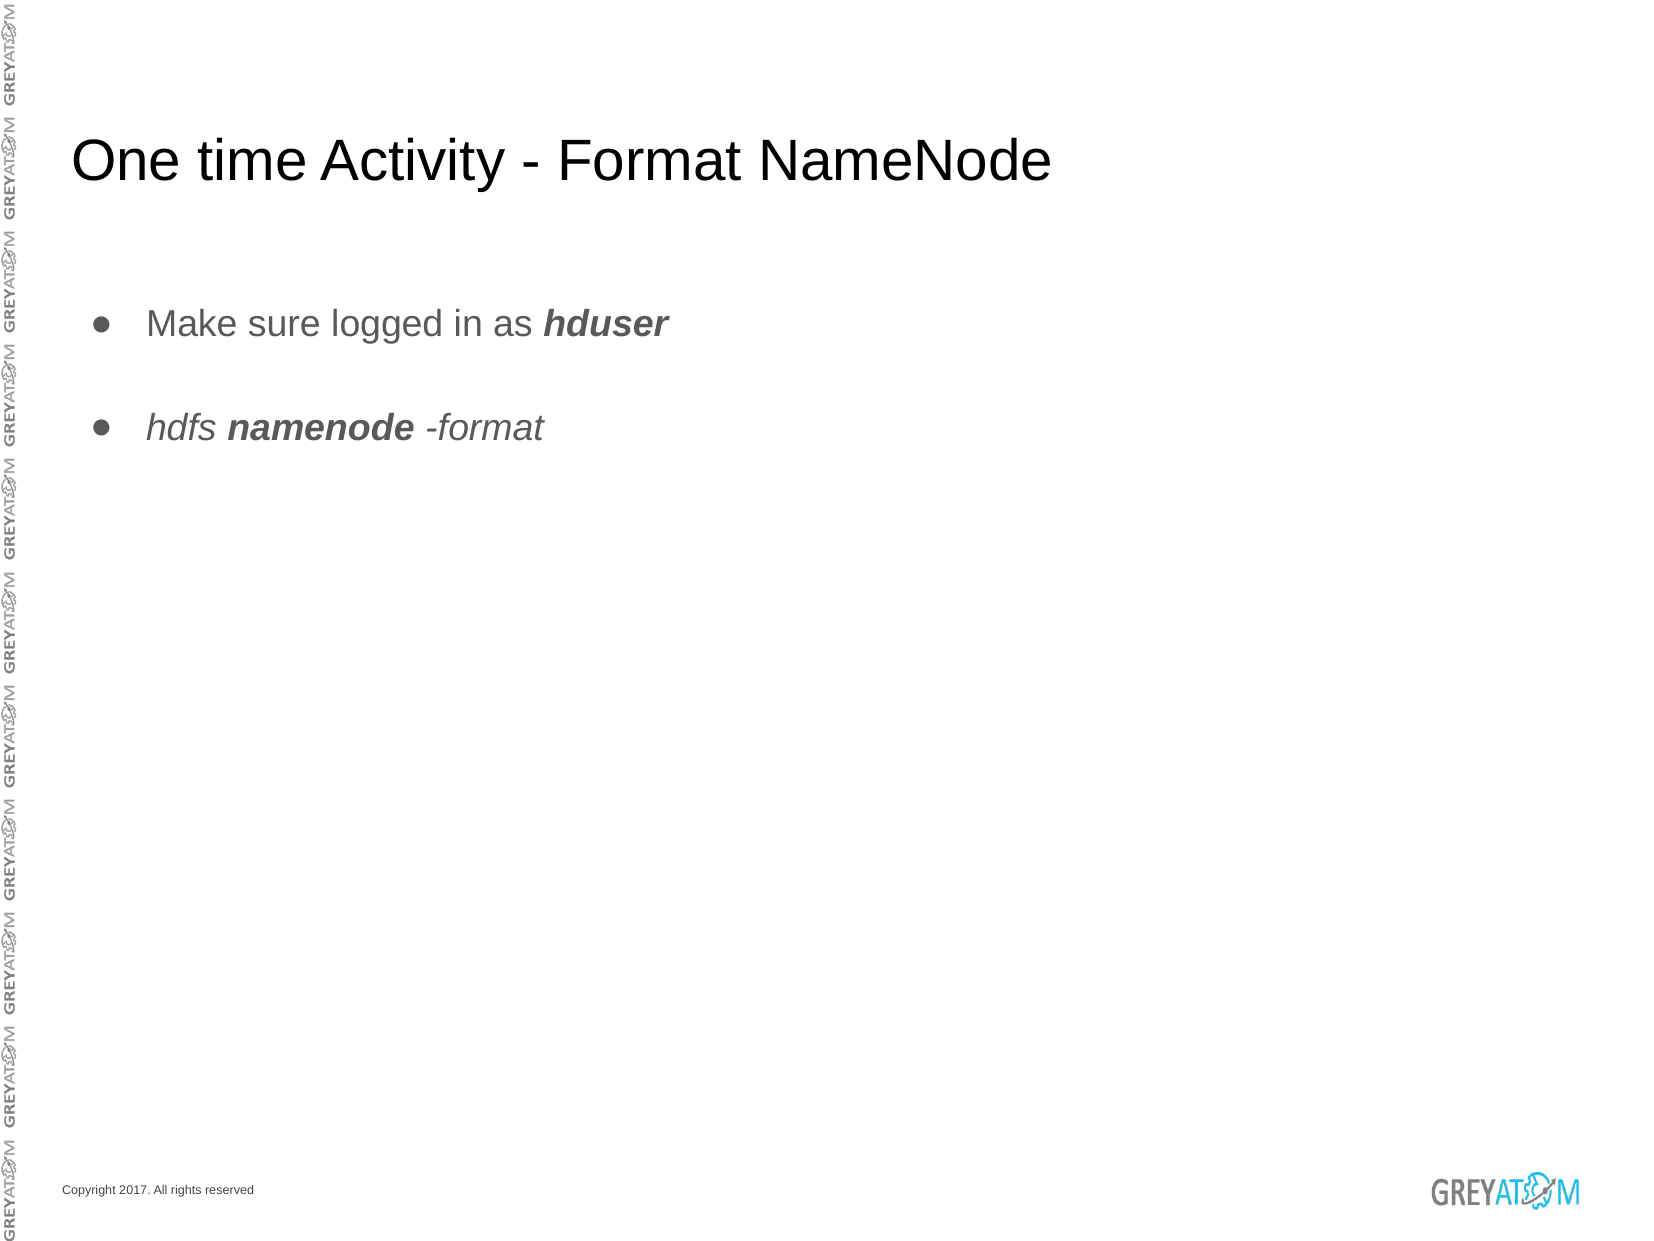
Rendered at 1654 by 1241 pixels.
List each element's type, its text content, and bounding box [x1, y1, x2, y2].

picture [1, 799, 17, 901]
picture [1430, 1168, 1581, 1212]
picture [1, 572, 17, 674]
picture [1, 458, 17, 560]
picture [1, 685, 17, 788]
picture [1, 344, 17, 447]
text_box One time Activity - Format NameNode [56, 107, 1597, 245]
text_box Make sure logged in as hduser hdfs namenode -format [56, 277, 1597, 1102]
picture [1, 912, 17, 1015]
picture [1, 1140, 17, 1241]
picture [1, 4, 17, 106]
picture [1, 1026, 17, 1128]
picture [1, 117, 17, 220]
picture [1, 231, 17, 333]
